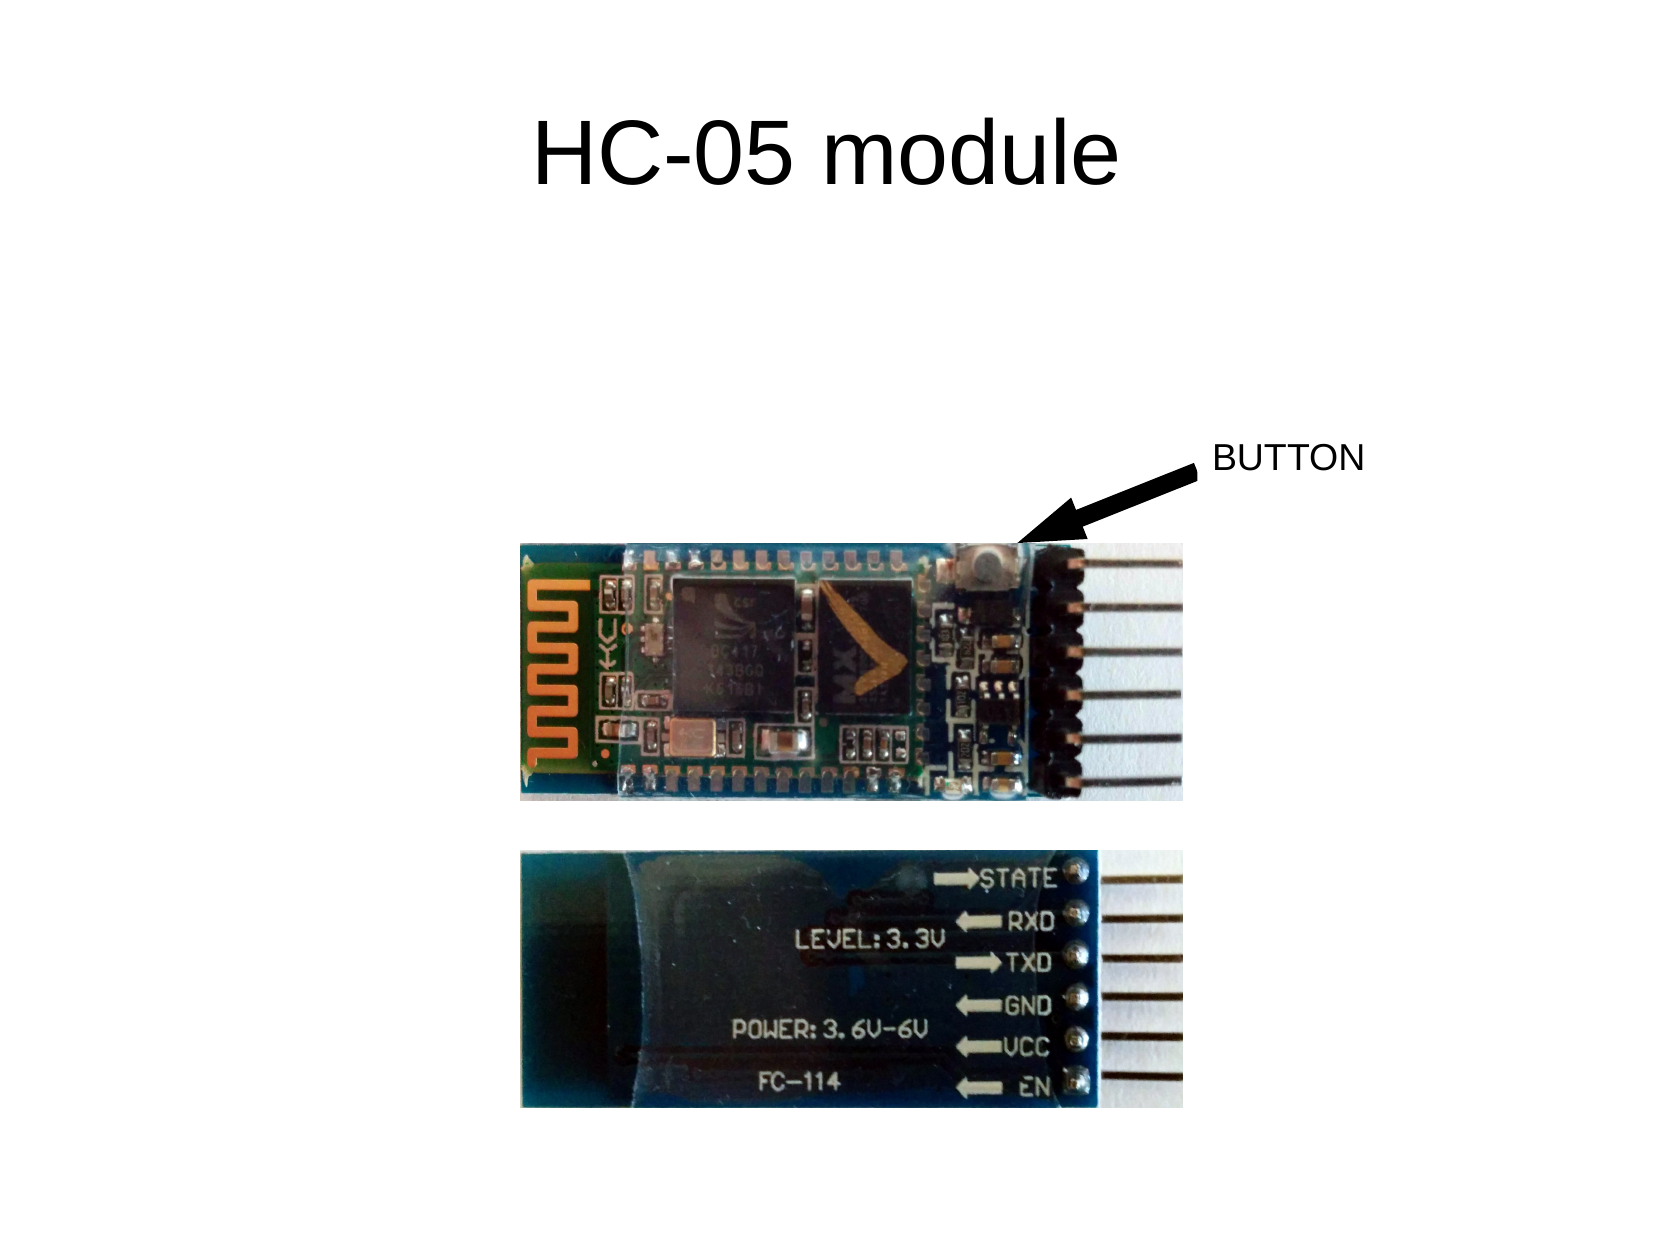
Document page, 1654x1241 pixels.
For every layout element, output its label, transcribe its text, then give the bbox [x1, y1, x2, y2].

picture [520, 850, 1183, 1108]
picture [520, 543, 1183, 801]
text_box BUTTON [1197, 429, 1381, 487]
title HC-05 module [82, 49, 1571, 257]
